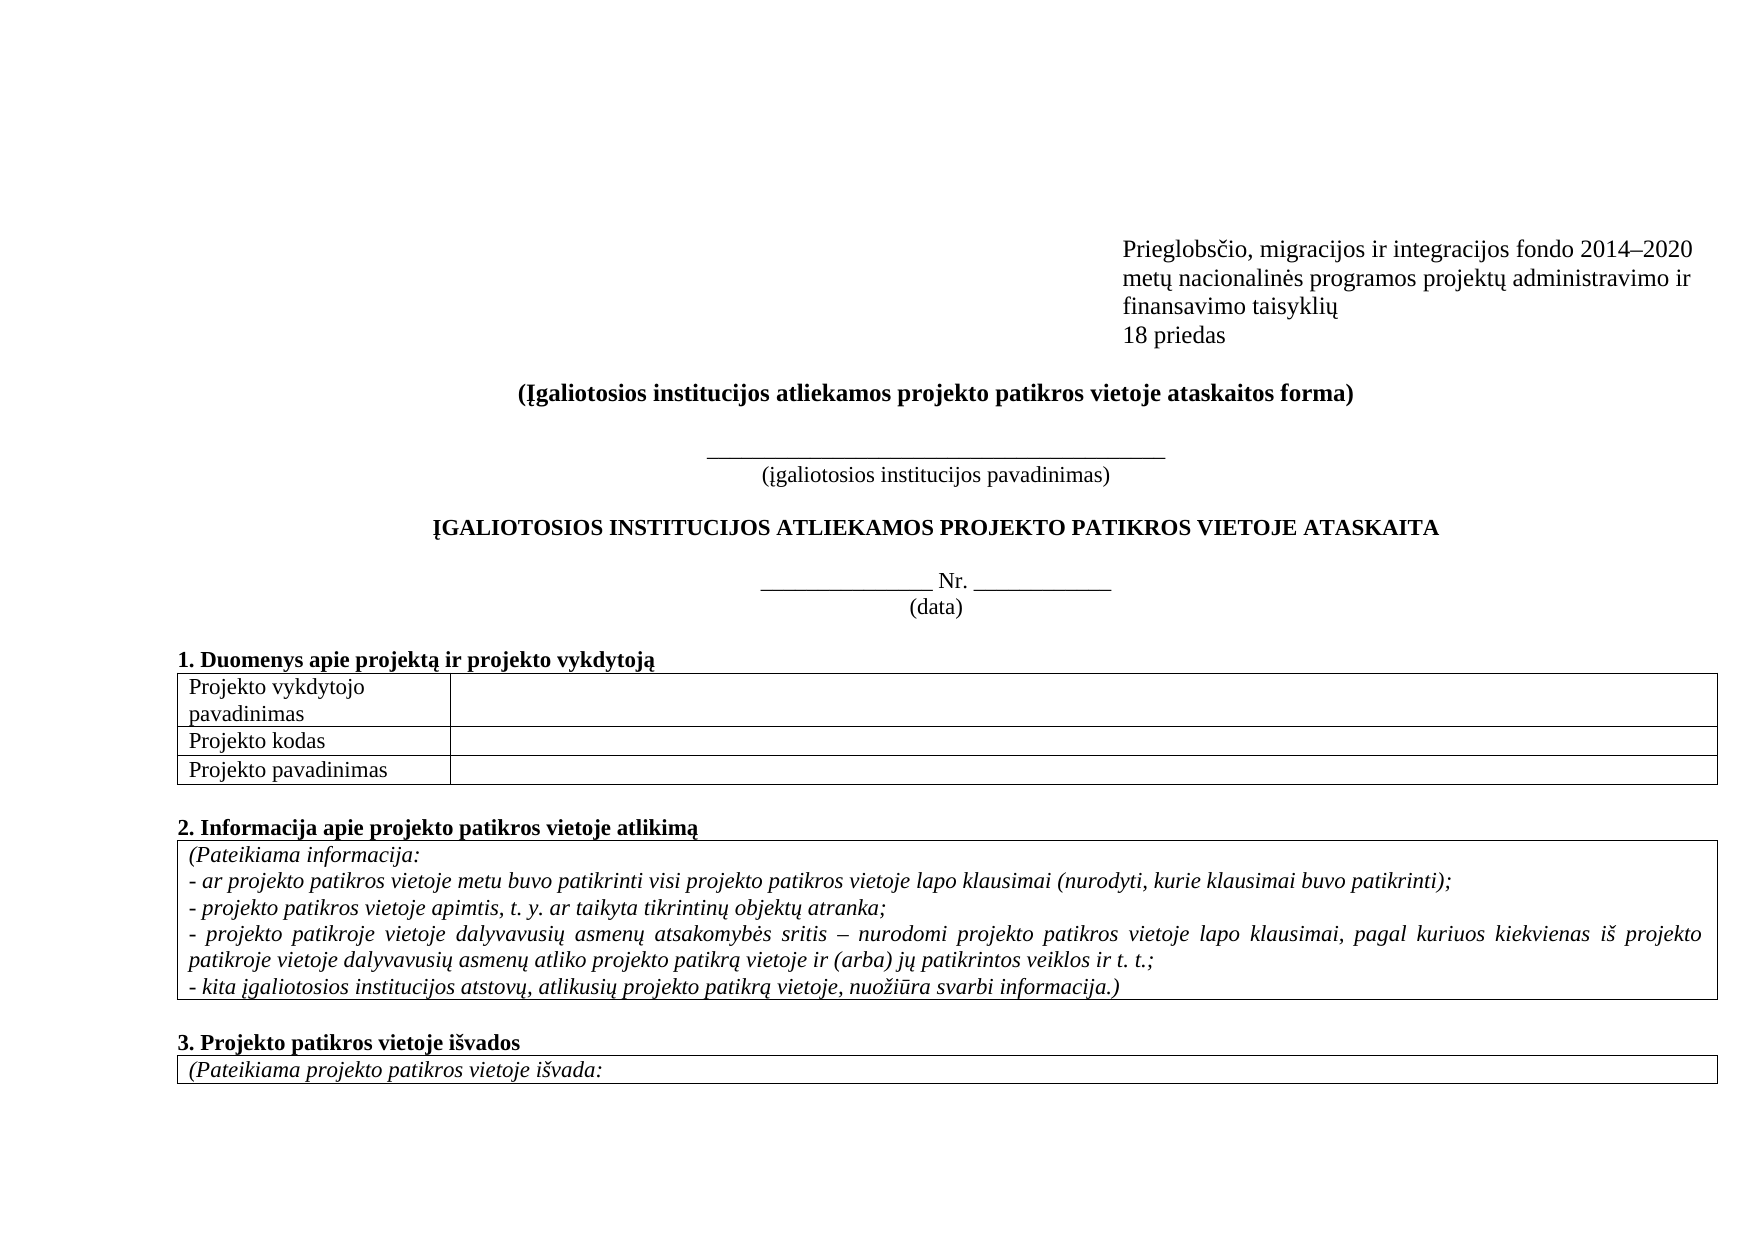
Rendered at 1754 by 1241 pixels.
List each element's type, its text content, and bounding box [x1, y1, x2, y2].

table_header [451, 674, 1717, 726]
table_cell Projekto pavadinimas [178, 756, 450, 784]
text (data) [177, 593, 1695, 620]
table_cell [451, 756, 1717, 784]
text (Įgaliotosios institucijos atliekamos projekto patikros vietoje ataskaitos forma) [177, 378, 1695, 406]
text Prieglobsčio, migracijos ir integracijos fondo 2014–2020 [1122, 234, 1695, 263]
table_header Projekto vykdytojo pavadinimas [178, 674, 450, 726]
text 1. Duomenys apie projektą ir projekto vykdytoją [177, 646, 1695, 672]
text metų nacionalinės programos projektų administravimo ir [1122, 263, 1695, 291]
text 3. Projekto patikros vietoje išvados [177, 1029, 1695, 1055]
text (įgaliotosios institucijos pavadinimas) [177, 462, 1695, 488]
table_cell Projekto kodas [178, 727, 450, 755]
text _______________ Nr. ____________ [177, 567, 1695, 593]
text finansavimo taisyklių [1122, 291, 1695, 320]
table_header (Pateikiama informacija: - ar projekto patikros vietoje metu buvo patikrinti visi projekto patikros vietoje lapo klausimai (nurodyti, kurie klausimai buvo patikrinti); - projekto patikros vietoje apimtis, t. y. ar taikyta tikrintinų objektų atranka; - projekto patikroje vietoje dalyvavusių asmenų atsakomybės sritis – nurodomi projekto patikros vietoje lapo klausimai, pagal kuriuos kiekvienas iš projekto patikroje vietoje dalyvavusių asmenų atliko projekto patikrą vietoje ir (arba) jų patikrintos veiklos ir t. t.; - kita įgaliotosios institucijos atstovų, atlikusių projekto patikrą vietoje, nuožiūra svarbi informacija.) [178, 841, 1717, 999]
table_cell [451, 727, 1717, 755]
text 2. Informacija apie projekto patikros vietoje atlikimą [177, 814, 1695, 840]
text ĮGALIOTOSIOS institucijos atliekamos projekto patikros vietoje ATASKAITA [177, 514, 1695, 541]
text ________________________________________ [177, 435, 1695, 462]
text 18 priedas [1122, 320, 1695, 349]
table_header (Pateikiama projekto patikros vietoje išvada: [178, 1056, 1717, 1083]
